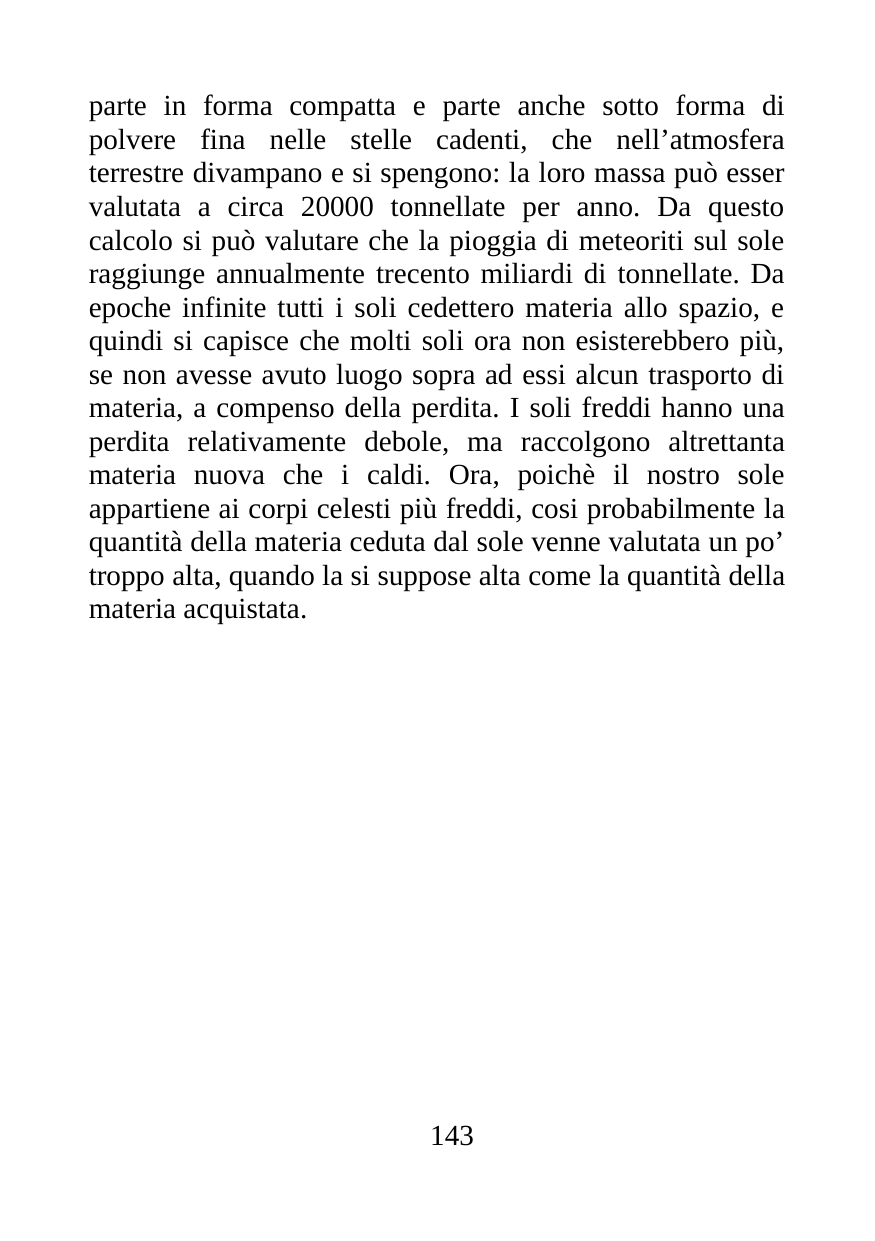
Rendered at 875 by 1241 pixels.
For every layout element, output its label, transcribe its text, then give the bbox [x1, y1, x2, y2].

text parte in forma compatta e parte anche sotto forma di polvere fina nelle stelle cadenti, che nell’atmosfera terrestre divampano e si spengono: la loro massa può esser valutata a circa 20000 tonnellate per anno. Da questo calcolo si può valutare che la pioggia di meteoriti sul sole raggiunge annualmente trecento miliardi di tonnellate. Da epoche infinite tutti i soli cedettero materia allo spazio, e quindi si capisce che molti soli ora non esisterebbero più, se non avesse avuto luogo sopra ad essi alcun trasporto di materia, a compenso della perdita. I soli freddi hanno una perdita relativamente debole, ma raccolgono altrettanta materia nuova che i caldi. Ora, poichè il nostro sole appartiene ai corpi celesti più freddi, cosi probabilmente la quantità della materia ceduta dal sole venne valutata un po’ troppo alta, quando la si suppose alta come la quantità della materia acquistata. [88, 88, 786, 625]
